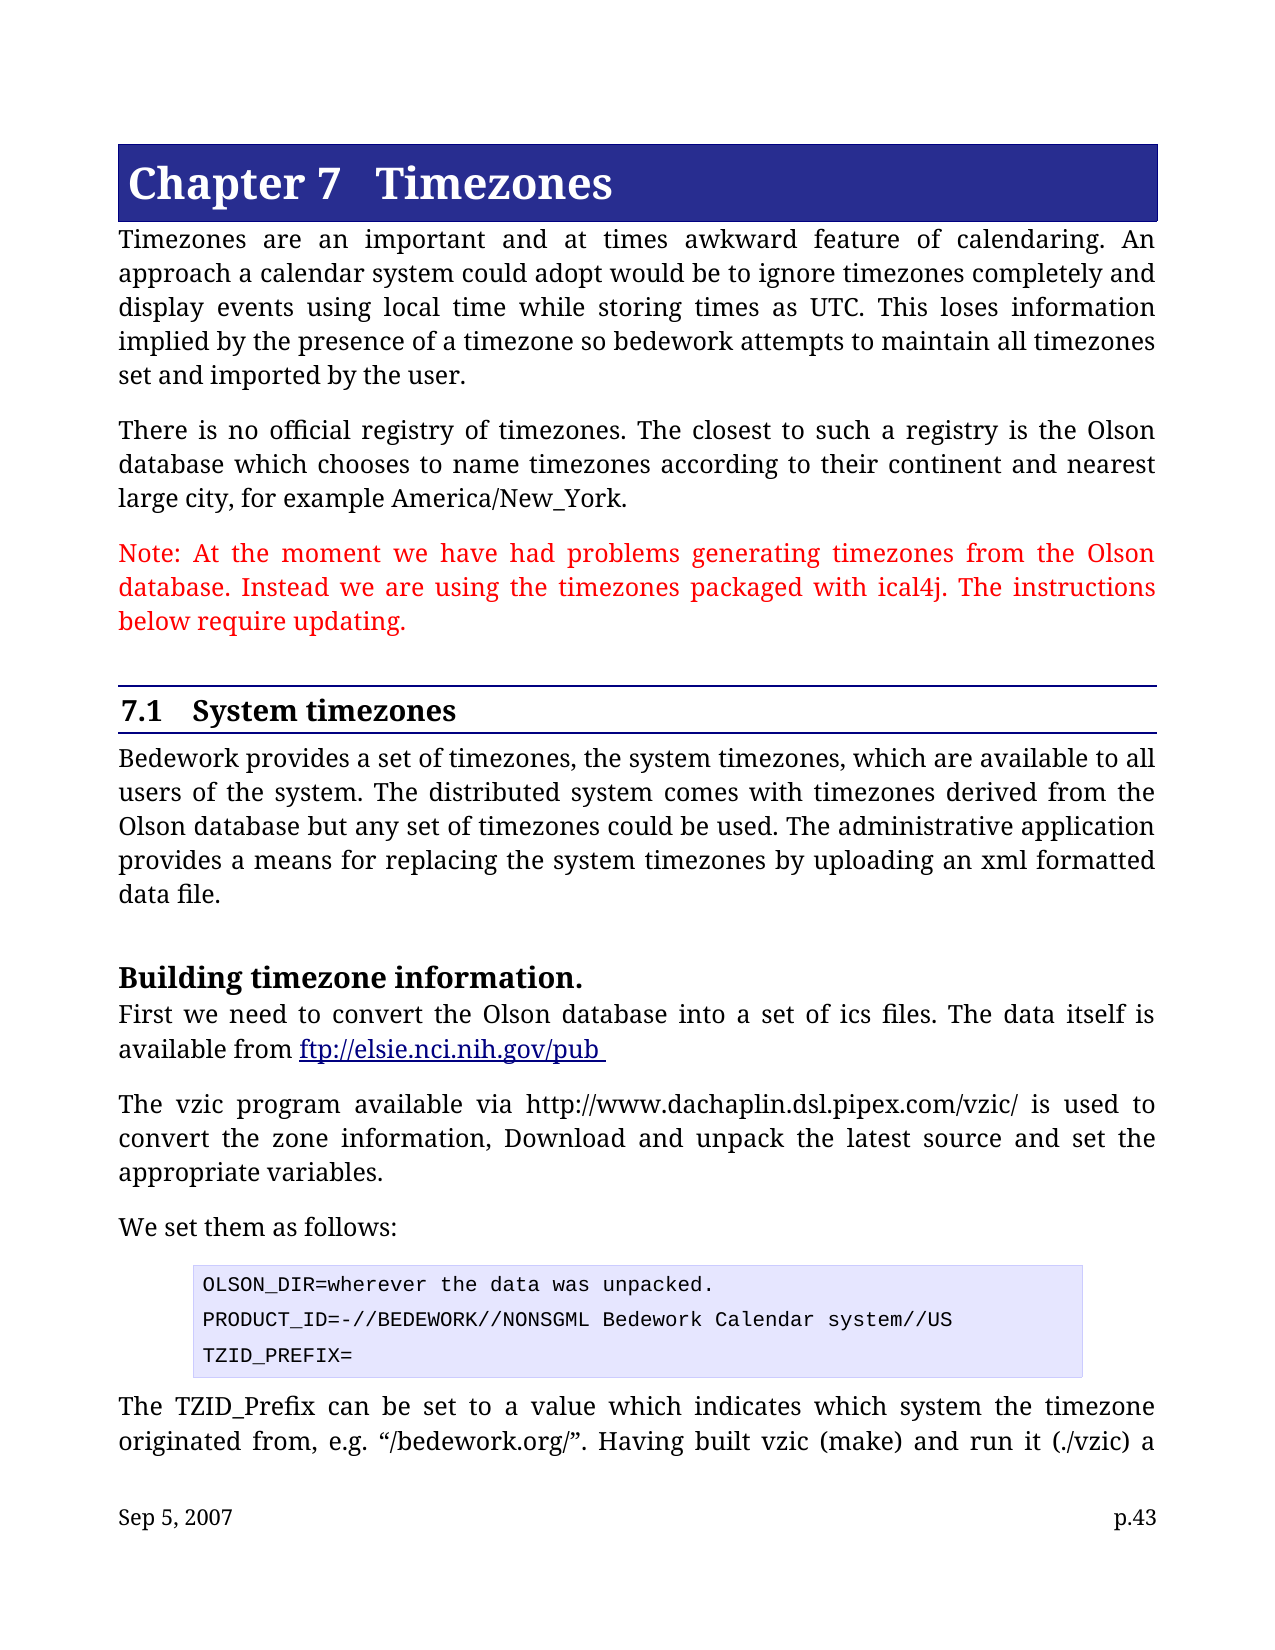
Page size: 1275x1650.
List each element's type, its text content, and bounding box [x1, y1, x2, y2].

text The vzic program available via http://www.dachaplin.dsl.pipex.com/vzic/ is used to convert the zone information, Download and unpack the latest source and set the appropriate variables. [118, 1086, 1157, 1188]
subtitle Building timezone information. [118, 957, 1157, 997]
text PRODUCT_ID=-//BEDEWORK//NONSGML Bedework Calendar system//US [194, 1300, 1082, 1333]
subtitle Timezones [119, 145, 1157, 221]
text TZID_PREFIX= [194, 1336, 1082, 1377]
text Timezones are an important and at times awkward feature of calendaring. An approach a calendar system could adopt would be to ignore timezones completely and display events using local time while storing times as UTC. This loses information implied by the presence of a timezone so bedework attempts to maintain all timezones set and imported by the user. [118, 222, 1157, 392]
text We set them as follows: [118, 1209, 1157, 1244]
text First we need to convert the Olson database into a set of ics files. The data itself is available from ftp://elsie.nci.nih.gov/pub [118, 997, 1157, 1065]
text Note: At the moment we have had problems generating timezones from the Olson database. Instead we are using the timezones packaged with ical4j. The instructions below require updating. [118, 536, 1157, 638]
text There is no official registry of timezones. The closest to such a registry is the Olson database which chooses to name timezones according to their continent and nearest large city, for example America/New_York. [118, 413, 1157, 515]
subtitle System timezones [118, 687, 1157, 732]
text Bedework provides a set of timezones, the system timezones, which are available to all users of the system. The distributed system comes with timezones derived from the Olson database but any set of timezones could be used. The administrative application provides a means for replacing the system timezones by uploading an xml formatted data file. [118, 741, 1157, 911]
text The TZID_Prefix can be set to a value which indicates which system the timezone originated from, e.g. “/bedework.org/”. Having built vzic (make) and run it (./vzic) a [118, 1389, 1157, 1457]
text OLSON_DIR=wherever the data was unpacked. [194, 1266, 1082, 1297]
